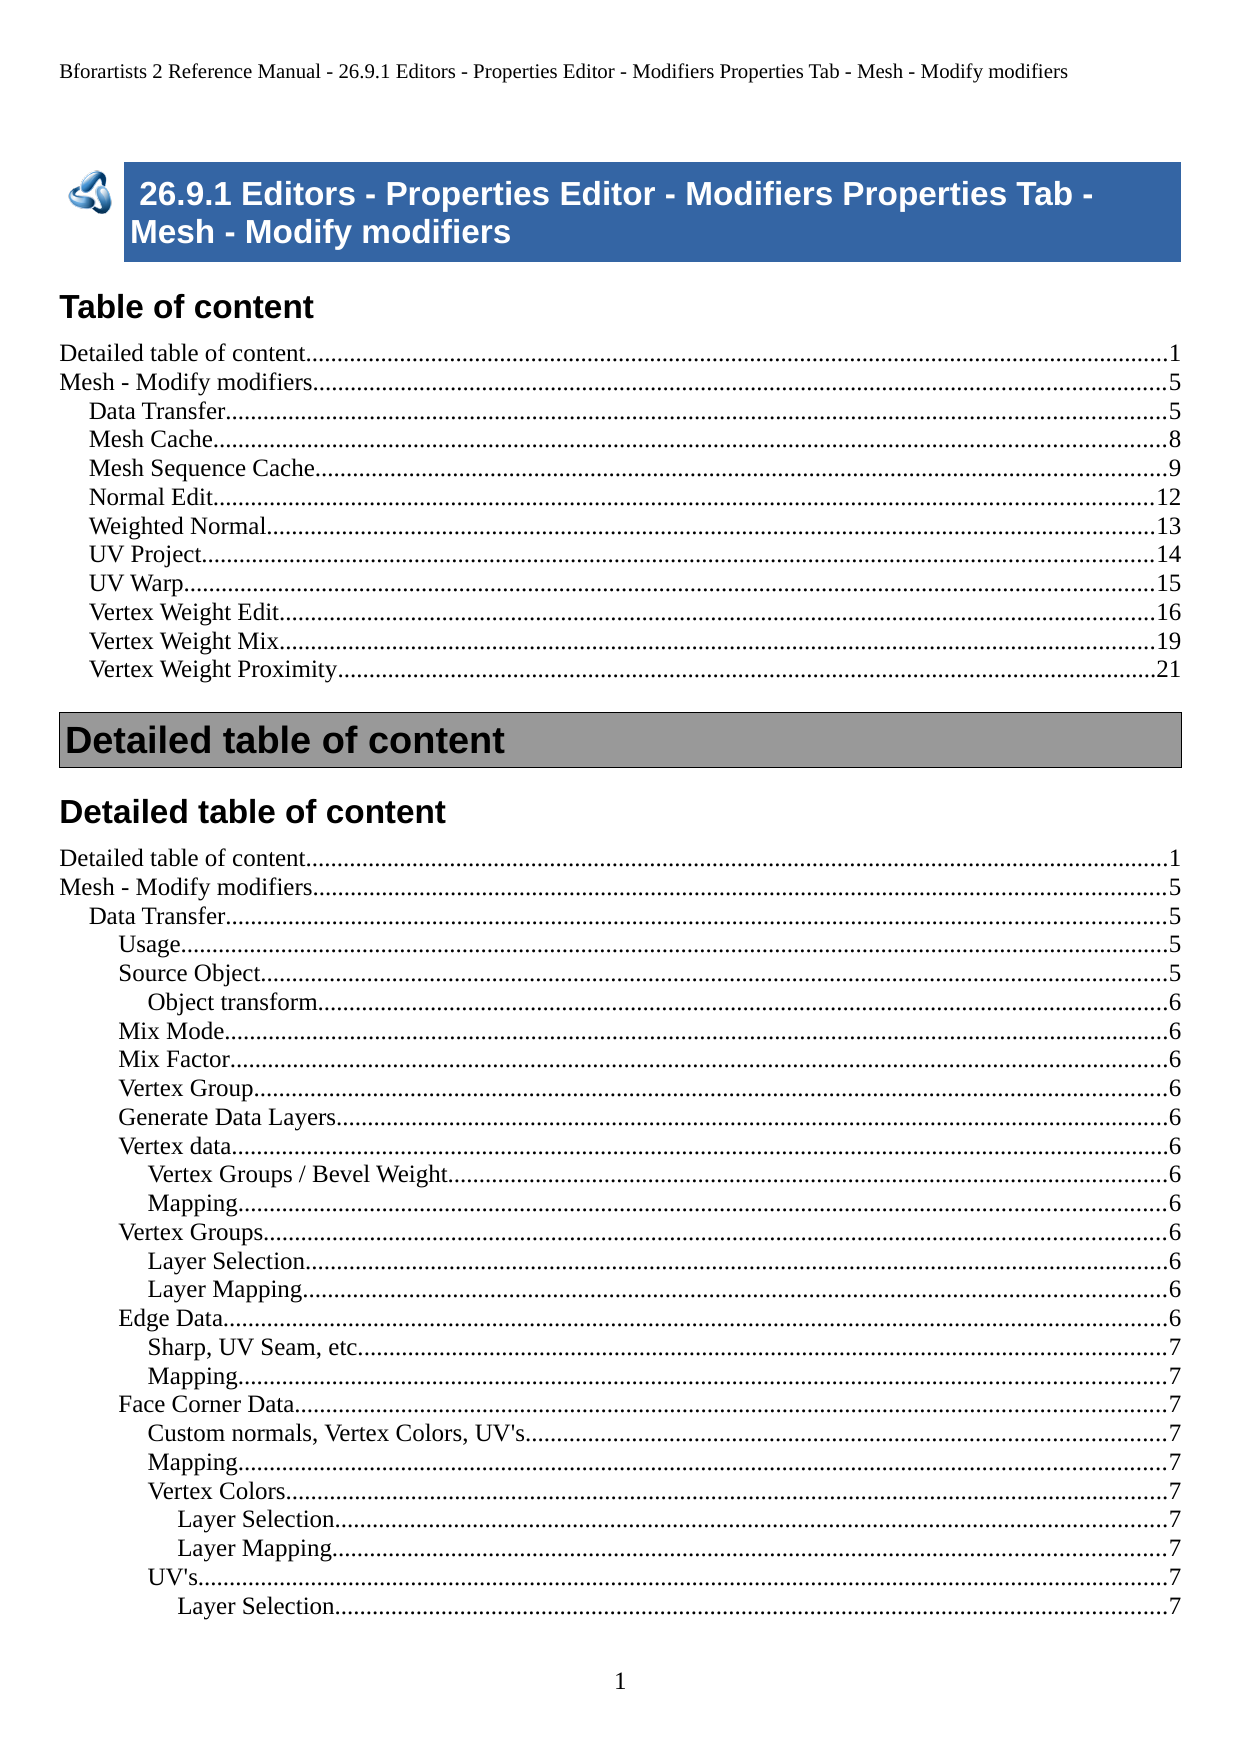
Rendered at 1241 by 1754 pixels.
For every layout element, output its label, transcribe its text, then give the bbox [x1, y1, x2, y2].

text Layer Mapping 7 [177, 1533, 1181, 1562]
text Vertex Weight Mix 19 [88, 626, 1181, 654]
subtitle Table of content [59, 287, 1181, 326]
text Mesh Sequence Cache 9 [88, 453, 1181, 482]
table_header [59, 162, 124, 262]
text Layer Selection 7 [177, 1504, 1181, 1533]
text Mix Factor 6 [118, 1044, 1181, 1073]
text Vertex Groups / Bevel Weight 6 [147, 1159, 1181, 1188]
text Source Object 5 [118, 958, 1181, 987]
table_header Detailed table of content [60, 713, 1181, 767]
text Face Corner Data 7 [118, 1389, 1181, 1418]
text Detailed table of content 1 [59, 338, 1181, 367]
text Mapping 7 [147, 1447, 1181, 1476]
text Weighted Normal 13 [88, 511, 1181, 539]
text Sharp, UV Seam, etc. 7 [147, 1332, 1181, 1361]
text Mapping 6 [147, 1188, 1181, 1217]
text Custom normals, Vertex Colors, UV's 7 [147, 1418, 1181, 1447]
text UV Warp 15 [88, 568, 1181, 597]
text UV's 7 [147, 1562, 1181, 1591]
text Vertex Group 6 [118, 1073, 1181, 1102]
subtitle Detailed table of content [59, 792, 1181, 831]
text Edge Data 6 [118, 1303, 1181, 1332]
text Mix Mode 6 [118, 1016, 1181, 1044]
text Usage 5 [118, 929, 1181, 958]
text Data Transfer 5 [88, 396, 1181, 424]
text Vertex Weight Proximity 21 [88, 654, 1181, 683]
text Mesh Cache 8 [88, 424, 1181, 453]
text Object transform 6 [147, 987, 1181, 1016]
picture [65, 167, 114, 217]
text Data Transfer 5 [88, 901, 1181, 929]
text Layer Mapping 6 [147, 1274, 1181, 1303]
text Vertex Groups 6 [118, 1217, 1181, 1246]
text Mesh - Modify modifiers 5 [59, 367, 1181, 396]
table_header 26.9.1 Editors - Properties Editor - Modifiers Properties Tab - Mesh - Modify modifiers [124, 162, 1181, 262]
text Layer Selection 7 [177, 1591, 1181, 1619]
text Vertex Colors 7 [147, 1476, 1181, 1504]
text Normal Edit 12 [88, 482, 1181, 511]
text Generate Data Layers 6 [118, 1102, 1181, 1131]
text Vertex data 6 [118, 1131, 1181, 1159]
text Vertex Weight Edit 16 [88, 597, 1181, 626]
text UV Project 14 [88, 539, 1181, 568]
text Mesh - Modify modifiers 5 [59, 872, 1181, 901]
text Detailed table of content 1 [59, 843, 1181, 872]
text Mapping 7 [147, 1361, 1181, 1389]
text Layer Selection 6 [147, 1246, 1181, 1274]
